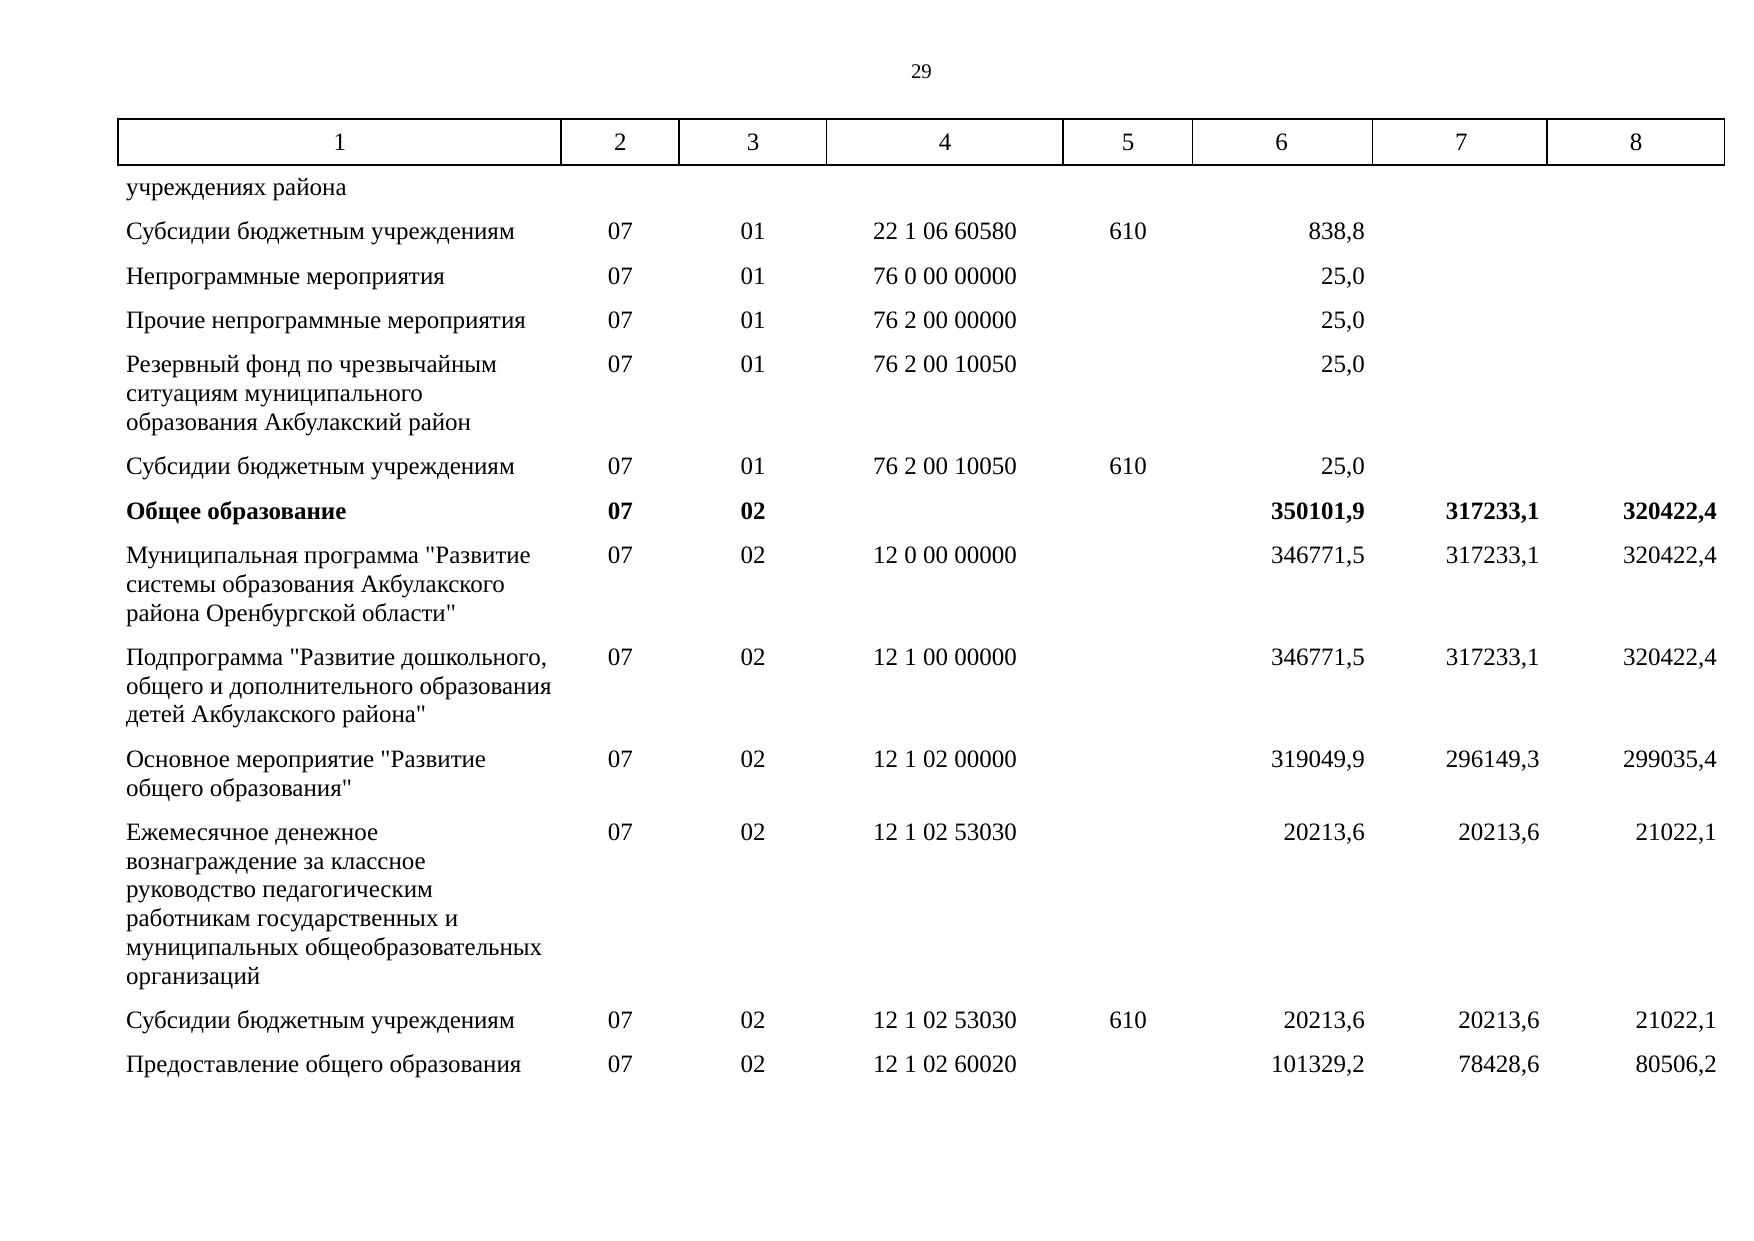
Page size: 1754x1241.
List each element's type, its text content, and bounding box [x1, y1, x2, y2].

table_cell 01 [679, 253, 827, 297]
table_header [1064, 120, 1192, 164]
table_cell 296149,3 [1372, 736, 1547, 809]
table_cell 12 1 00 00000 [827, 634, 1063, 736]
table_cell 12 1 02 53030 [827, 809, 1063, 997]
table_cell 76 2 00 00000 [827, 297, 1063, 342]
table_cell 25,0 [1193, 342, 1372, 443]
table_cell [1547, 166, 1724, 208]
table_header [119, 120, 560, 164]
table_cell 01 [679, 209, 827, 253]
table_cell 07 [561, 297, 679, 342]
table_header 6 [1201, 128, 1362, 156]
table_cell [1372, 253, 1547, 297]
table_cell Общее образование [118, 488, 561, 532]
table_header 7 [1380, 128, 1542, 156]
table_cell [1063, 634, 1193, 736]
table_cell [1372, 342, 1547, 443]
table_cell 78428,6 [1372, 1042, 1547, 1086]
table_cell 20213,6 [1193, 997, 1372, 1042]
table_cell Субсидии бюджетным учреждениям [118, 997, 561, 1042]
table_cell Субсидии бюджетным учреждениям [118, 444, 561, 488]
table_cell 610 [1063, 209, 1193, 253]
table_cell 01 [679, 297, 827, 342]
table_cell 20213,6 [1372, 809, 1547, 997]
table_header [1548, 120, 1724, 164]
table_cell 80506,2 [1547, 1042, 1724, 1086]
table_cell учреждениях района [118, 166, 561, 208]
table_cell 07 [561, 488, 679, 532]
table_cell Муниципальная программа "Развитие системы образования Акбулакского района Оренбургской области" [118, 532, 561, 634]
table_cell 610 [1063, 997, 1193, 1042]
table_cell 02 [679, 532, 827, 634]
table_cell 320422,4 [1547, 634, 1724, 736]
table_cell [1547, 253, 1724, 297]
table_cell [1547, 444, 1724, 488]
table_cell Основное мероприятие "Развитие общего образования" [118, 736, 561, 809]
table_cell [1547, 297, 1724, 342]
table_cell 21022,1 [1547, 997, 1724, 1042]
table_cell 07 [561, 444, 679, 488]
table_cell 07 [561, 736, 679, 809]
table_cell Прочие непрограммные мероприятия [118, 297, 561, 342]
table_header [562, 120, 678, 164]
table_header [680, 120, 826, 164]
table_cell 07 [561, 1042, 679, 1086]
table_cell 02 [679, 1042, 827, 1086]
table_cell 07 [561, 253, 679, 297]
table_cell 01 [679, 444, 827, 488]
table_cell 02 [679, 809, 827, 997]
table_header 3 [687, 128, 819, 156]
table_cell 07 [561, 634, 679, 736]
table_cell 319049,9 [1193, 736, 1372, 809]
table_cell 07 [561, 532, 679, 634]
table_header 1 [126, 128, 553, 156]
table_cell 20213,6 [1372, 997, 1547, 1042]
table_cell 320422,4 [1547, 532, 1724, 634]
table_header 5 [1071, 128, 1185, 156]
table_cell 21022,1 [1547, 809, 1724, 997]
table_cell 101329,2 [1193, 1042, 1372, 1086]
table_header [1193, 120, 1372, 164]
table_cell 610 [1063, 444, 1193, 488]
table_cell [1063, 253, 1193, 297]
table_cell 76 2 00 10050 [827, 444, 1063, 488]
table_cell 12 0 00 00000 [827, 532, 1063, 634]
table_header 2 [569, 128, 671, 156]
table_cell 317233,1 [1372, 634, 1547, 736]
table_cell [1547, 209, 1724, 253]
table_cell 07 [561, 997, 679, 1042]
table_cell [679, 166, 827, 208]
table_cell Ежемесячное денежное вознаграждение за классное руководство педагогическим работникам государственных и муниципальных общеобразовательных организаций [118, 809, 561, 997]
table_cell [1372, 209, 1547, 253]
table_cell [1063, 809, 1193, 997]
table_cell [1063, 1042, 1193, 1086]
table_cell 299035,4 [1547, 736, 1724, 809]
table_header [827, 120, 1062, 164]
table_cell 02 [679, 997, 827, 1042]
table_cell 07 [561, 809, 679, 997]
table_cell Субсидии бюджетным учреждениям [118, 209, 561, 253]
table_header 4 [835, 128, 1055, 156]
table_cell 317233,1 [1372, 488, 1547, 532]
table_cell 838,8 [1193, 209, 1372, 253]
table_cell Подпрограмма "Развитие дошкольного, общего и дополнительного образования детей Акбулакского района" [118, 634, 561, 736]
table_cell Предоставление общего образования [118, 1042, 561, 1086]
table_cell [1063, 166, 1193, 208]
table_cell 20213,6 [1193, 809, 1372, 997]
table_cell [1063, 488, 1193, 532]
table_cell 07 [561, 209, 679, 253]
table_cell 02 [679, 736, 827, 809]
table_header 8 [1555, 128, 1716, 156]
table_cell [1063, 342, 1193, 443]
table_cell [1063, 532, 1193, 634]
table_cell [1372, 166, 1547, 208]
table_cell 02 [679, 634, 827, 736]
table_cell 346771,5 [1193, 532, 1372, 634]
table_cell 02 [679, 488, 827, 532]
table_cell [827, 166, 1063, 208]
table_cell [1193, 166, 1372, 208]
table_cell 317233,1 [1372, 532, 1547, 634]
table_cell Непрограммные мероприятия [118, 253, 561, 297]
table_cell 07 [561, 342, 679, 443]
table_cell 350101,9 [1193, 488, 1372, 532]
table_cell 76 0 00 00000 [827, 253, 1063, 297]
table_header [1373, 120, 1546, 164]
table_cell 346771,5 [1193, 634, 1372, 736]
table_cell 25,0 [1193, 297, 1372, 342]
table_cell Резервный фонд по чрезвычайным ситуациям муниципального образования Акбулакский район [118, 342, 561, 443]
table_cell 22 1 06 60580 [827, 209, 1063, 253]
table_cell 320422,4 [1547, 488, 1724, 532]
table_cell 76 2 00 10050 [827, 342, 1063, 443]
table_cell 12 1 02 60020 [827, 1042, 1063, 1086]
table_cell [1547, 342, 1724, 443]
table_cell [1372, 444, 1547, 488]
table_cell 01 [679, 342, 827, 443]
table_cell [827, 488, 1063, 532]
table_cell [1063, 736, 1193, 809]
table_cell 25,0 [1193, 444, 1372, 488]
table_cell 12 1 02 53030 [827, 997, 1063, 1042]
table_cell 25,0 [1193, 253, 1372, 297]
table_cell [1372, 297, 1547, 342]
table_cell 12 1 02 00000 [827, 736, 1063, 809]
table_cell [561, 166, 679, 208]
table_cell [1063, 297, 1193, 342]
